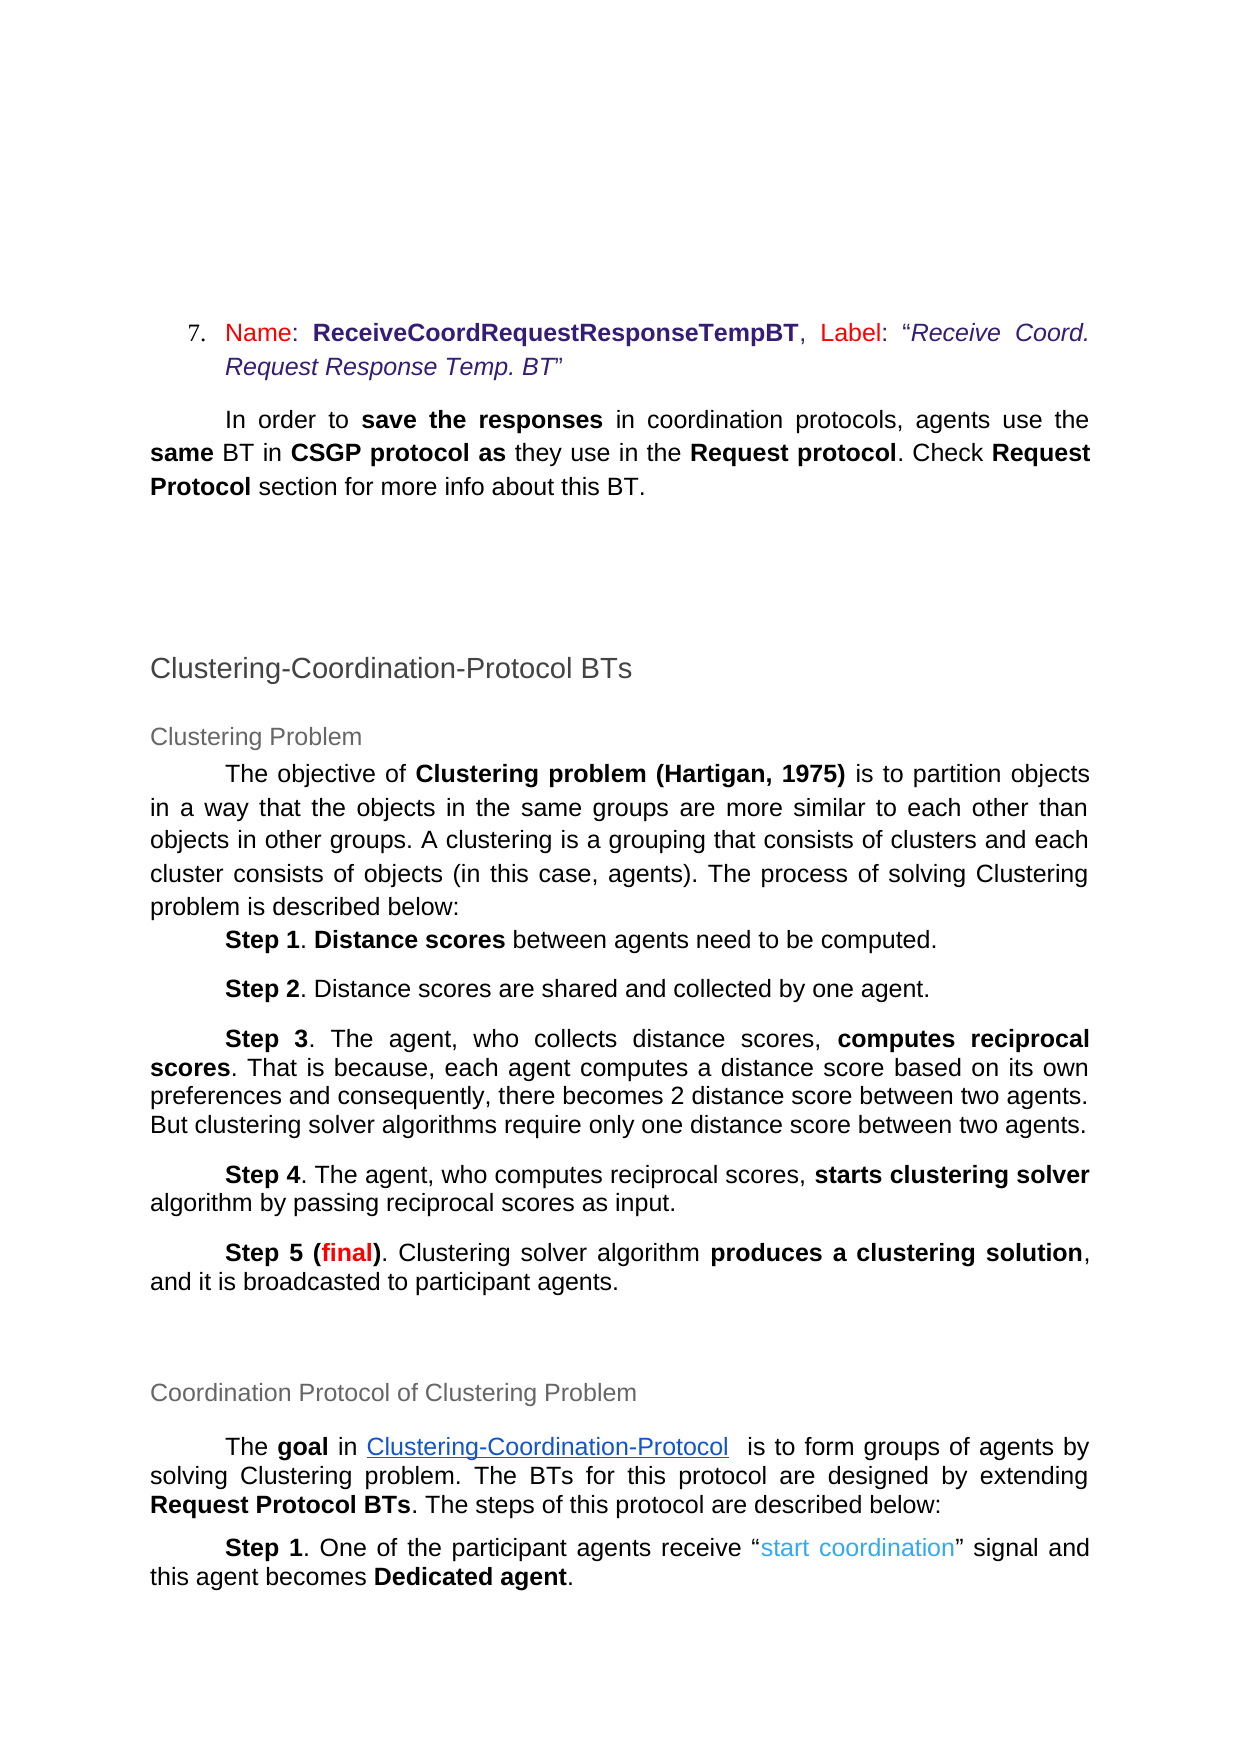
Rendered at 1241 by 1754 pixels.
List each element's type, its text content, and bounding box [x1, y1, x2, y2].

text Step 1. One of the participant agents receive “start coordination” signal and this agent becomes Dedicated agent. [150, 1533, 1090, 1591]
text Step 4. The agent, who computes reciprocal scores, starts clustering solver algorithm by passing reciprocal scores as input. [150, 1159, 1090, 1217]
text The objective of Clustering problem (Hartigan, 1975) is to partition objects in a way that the objects in the same groups are more similar to each other than objects in other groups. A clustering is a grouping that consists of clusters and each cluster consists of objects (in this case, agents). The process of solving Clustering problem is described below: [150, 759, 1090, 920]
subtitle Clustering Problem [150, 722, 1090, 751]
subtitle Clustering-Coordination-Protocol BTs [150, 651, 1090, 685]
list Name: ReceiveCoordRequestResponseTempBT, Label: “Receive Coord. Request Response Temp. BT” [187, 318, 1090, 380]
text In order to save the responses in coordination protocols, agents use the same BT in CSGP protocol as they use in the Request protocol. Check Request Protocol section for more info about this BT. [150, 405, 1090, 500]
text Step 2. Distance scores are shared and collected by one agent. [150, 974, 1090, 1003]
text Step 1. Distance scores between agents need to be computed. [150, 924, 1090, 953]
text Step 3. The agent, who collects distance scores, computes reciprocal scores. That is because, each agent computes a distance score based on its own preferences and consequently, there becomes 2 distance score between two agents. But clustering solver algorithms require only one distance score between two agents. [150, 1024, 1090, 1139]
subtitle Coordination Protocol of Clustering Problem [150, 1378, 1090, 1407]
text The goal in Clustering-Coordination-Protocol is to form groups of agents by solving Clustering problem. The BTs for this protocol are designed by extending Request Protocol BTs. The steps of this protocol are described below: [150, 1432, 1090, 1518]
text Step 5 (final). Clustering solver algorithm produces a clustering solution, and it is broadcasted to participant agents. [150, 1238, 1090, 1295]
